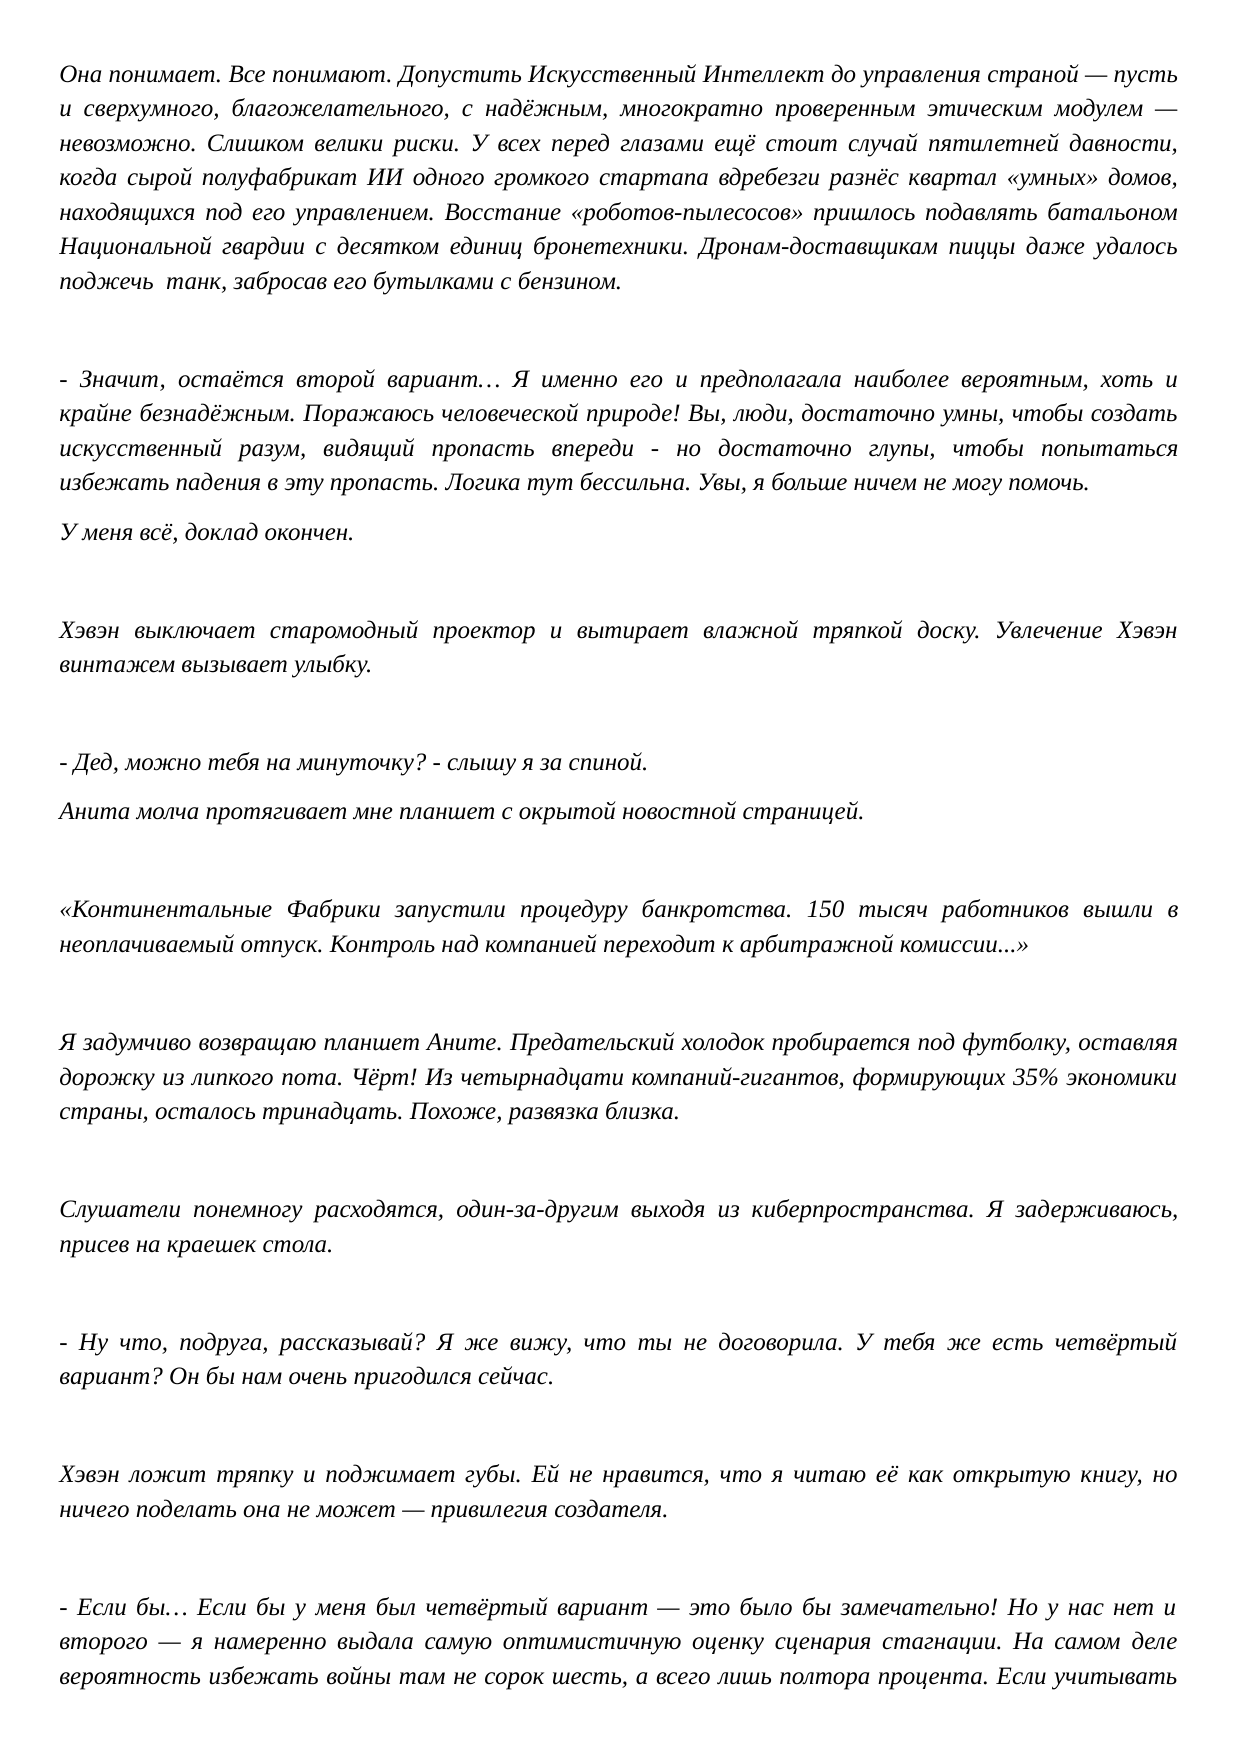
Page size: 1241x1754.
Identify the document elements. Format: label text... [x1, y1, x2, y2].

text - Значит, остаётся второй вариант… Я именно его и предполагала наиболее вероятным, хоть и крайне безнадёжным. Поражаюсь человеческой природе! Вы, люди, достаточно умны, чтобы создать искусственный разум, видящий пропасть впереди - но достаточно глупы, чтобы попытаться избежать падения в эту пропасть. Логика тут бессильна. Увы, я больше ничем не могу помочь. [59, 364, 1181, 496]
text - Дед, можно тебя на минуточку? - слышу я за спиной. [59, 747, 1181, 776]
text «Континентальные Фабрики запустили процедуру банкротства. 150 тысяч работников вышли в неоплачиваемый отпуск. Контроль над компанией переходит к арбитражной комиссии...» [59, 894, 1181, 958]
text - Ну что, подруга, рассказывай? Я же вижу, что ты не договорила. У тебя же есть четвёртый вариант? Он бы нам очень пригодился сейчас. [59, 1327, 1181, 1390]
text - Если бы… Если бы у меня был четвёртый вариант — это было бы замечательно! Но у нас нет и второго — я намеренно выдала самую оптимистичную оценку сценария стагнации. На самом деле вероятность избежать войны там не сорок шесть, а всего лишь полтора процента. Если учитывать [59, 1592, 1181, 1690]
text Хэвэн ложит тряпку и поджимает губы. Ей не нравится, что я читаю её как открытую книгу, но ничего поделать она не может — привилегия создателя. [59, 1459, 1181, 1523]
text Она понимает. Все понимают. Допустить Искусственный Интеллект до управления страной — пусть и сверхумного, благожелательного, с надёжным, многократно проверенным этическим модулем — невозможно. Слишком велики риски. У всех перед глазами ещё стоит случай пятилетней давности, когда сырой полуфабрикат ИИ одного громкого стартапа вдребезги разнёс квартал «умных» домов, находящихся под его управлением. Восстание «роботов-пылесосов» пришлось подавлять батальоном Национальной гвардии с десятком единиц бронетехники. Дронам-доставщикам пиццы даже удалось поджечь танк, забросав его бутылками с бензином. [59, 59, 1181, 295]
text Анита молча протягивает мне планшет с окрытой новостной страницей. [59, 796, 1181, 825]
text Слушатели понемногу расходятся, один-за-другим выходя из киберпространства. Я задерживаюсь, присев на краешек стола. [59, 1194, 1181, 1257]
text Хэвэн выключает старомодный проектор и вытирает влажной тряпкой доску. Увлечение Хэвэн винтажем вызывает улыбку. [59, 615, 1181, 678]
text Я задумчиво возвращаю планшет Аните. Предательский холодок пробирается под футболку, оставляя дорожку из липкого пота. Чёрт! Из четырнадцати компаний-гигантов, формирующих 35% экономики страны, осталось тринадцать. Похоже, развязка близка. [59, 1027, 1181, 1125]
text У меня всё, доклад окончен. [59, 517, 1181, 545]
